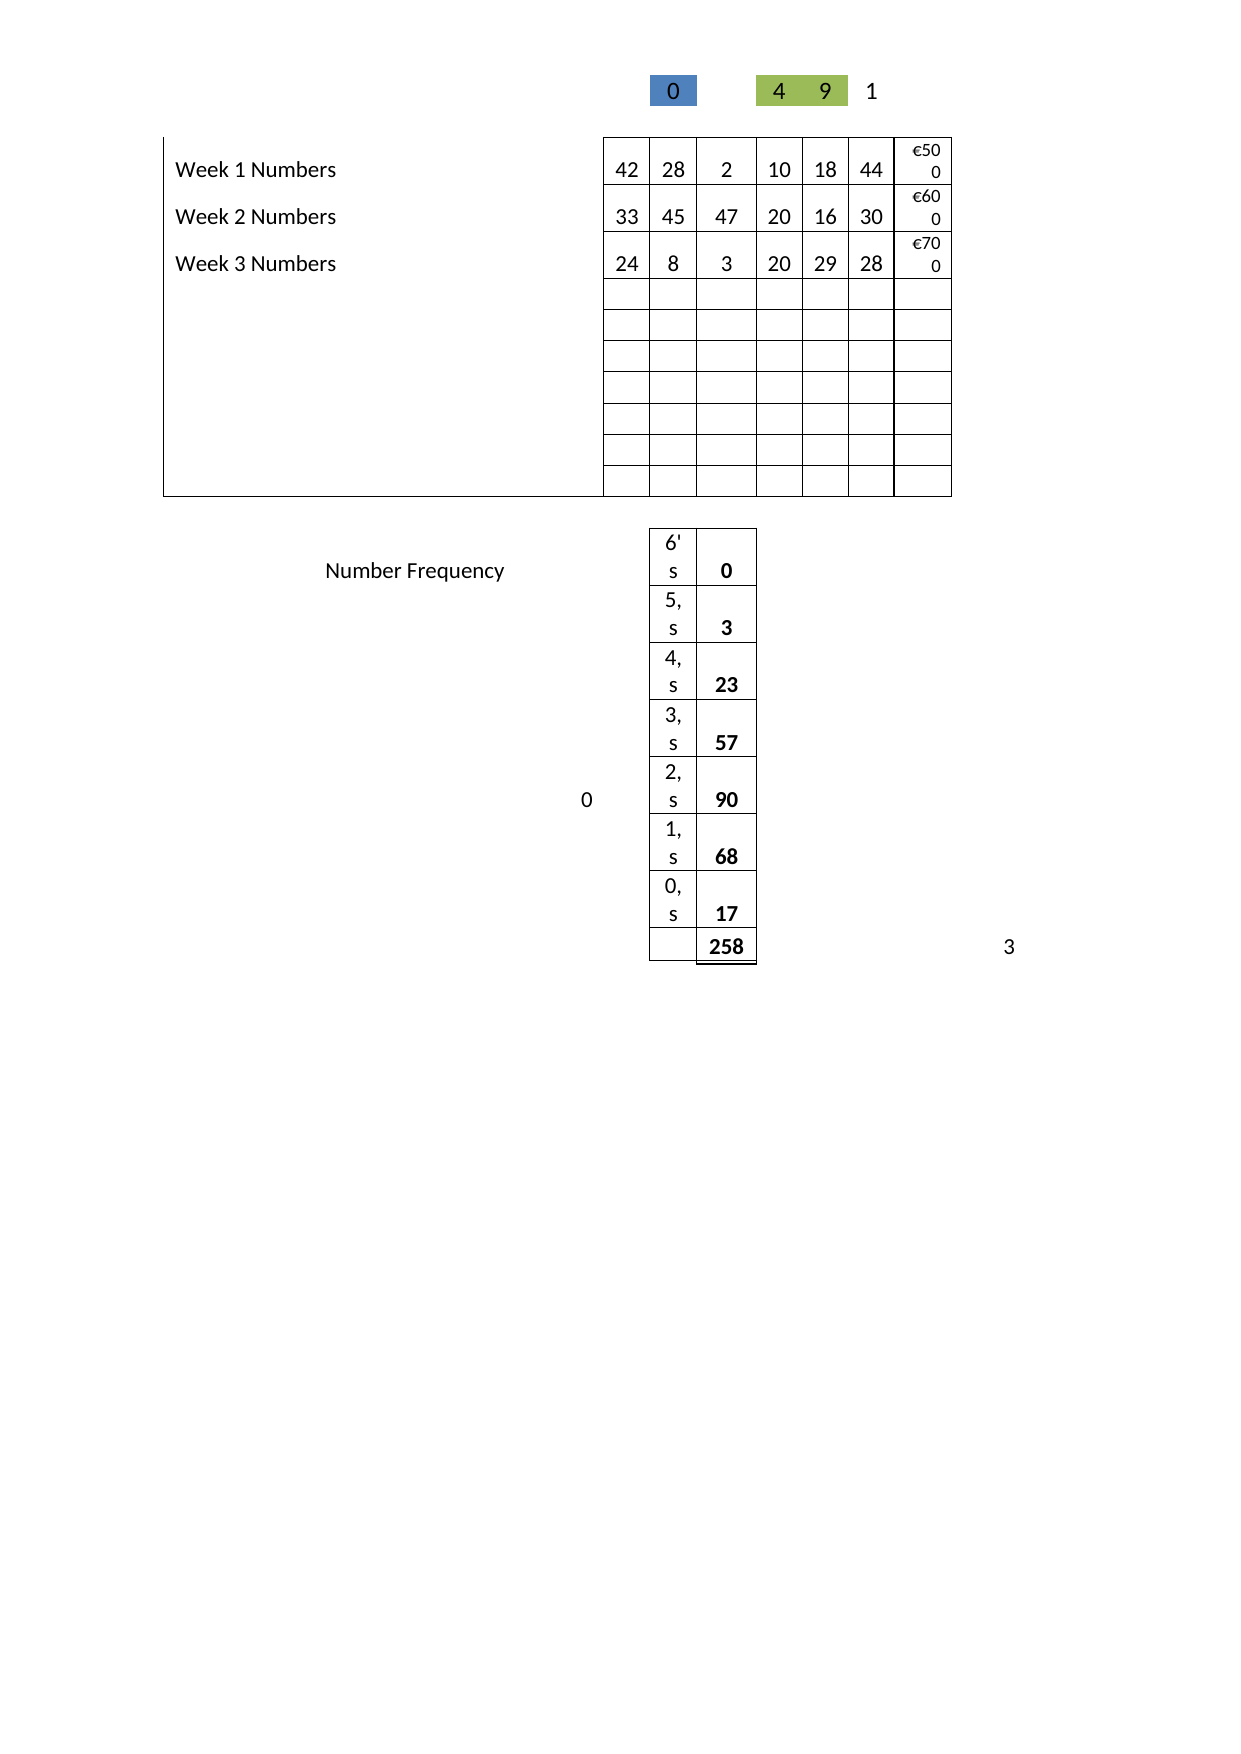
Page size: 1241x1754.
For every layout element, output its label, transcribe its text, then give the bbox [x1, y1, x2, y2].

table_cell [650, 435, 696, 465]
table_cell [895, 279, 951, 309]
table_cell [848, 813, 894, 870]
table_cell [226, 106, 604, 137]
table_cell [952, 756, 1026, 813]
table_cell [802, 927, 848, 960]
table_cell [85, 137, 163, 184]
table_cell [164, 497, 226, 527]
table_cell [952, 278, 1026, 309]
table_cell [894, 106, 952, 137]
table_cell [802, 813, 848, 870]
table_cell [849, 404, 893, 434]
table_cell 0 [226, 756, 604, 813]
table_cell [85, 528, 164, 584]
table_cell 4 [756, 75, 802, 106]
table_cell [650, 372, 696, 402]
table_cell [697, 435, 756, 465]
table_cell [894, 585, 952, 642]
table_cell 5,s [650, 586, 696, 642]
table_cell Number Frequency [226, 528, 604, 584]
table_cell [952, 231, 1026, 277]
table_cell [757, 699, 802, 756]
table_cell [164, 340, 226, 371]
table_cell [757, 341, 802, 371]
table_cell [226, 465, 603, 496]
table_cell €500 [895, 138, 951, 184]
table_cell [756, 497, 802, 527]
table_cell [604, 466, 649, 496]
table_cell 17 [697, 871, 756, 927]
table_cell [803, 466, 848, 496]
table_cell [757, 528, 802, 584]
table_cell [952, 434, 1026, 465]
table_cell [894, 813, 952, 870]
table_cell 57 [697, 700, 756, 756]
table_cell [650, 106, 697, 137]
table_cell [604, 435, 649, 465]
table_cell 3 [952, 927, 1026, 960]
table_cell [697, 279, 756, 309]
table_cell [952, 813, 1026, 870]
table_cell 68 [697, 814, 756, 870]
table_cell 9 [802, 75, 848, 106]
table_cell [85, 75, 164, 106]
table_cell [85, 927, 164, 960]
table_cell [164, 278, 226, 309]
table_cell 42 [604, 138, 649, 184]
table_cell [604, 528, 649, 584]
table_cell [226, 371, 603, 402]
table_cell 23 [697, 643, 756, 699]
table_cell [757, 585, 802, 642]
table_cell [164, 813, 226, 870]
table_cell [895, 435, 951, 465]
table_cell [650, 466, 696, 496]
table_cell [164, 756, 226, 813]
table_cell [604, 699, 649, 756]
table_cell 16 [803, 185, 848, 231]
table_cell [697, 372, 756, 402]
table_cell [757, 756, 802, 813]
table_cell [85, 340, 163, 371]
table_cell [604, 341, 649, 371]
table_cell [849, 372, 893, 402]
table_cell [757, 404, 802, 434]
table_cell [650, 310, 696, 340]
table_cell [848, 497, 894, 527]
table_cell [952, 585, 1026, 642]
table_cell [604, 497, 650, 527]
table_cell [85, 870, 164, 927]
table_cell [757, 435, 802, 465]
table_cell [803, 404, 848, 434]
table_cell 8 [650, 232, 696, 277]
table_cell [803, 372, 848, 402]
table_cell Week 3 Numbers [164, 231, 603, 277]
table_cell [952, 642, 1026, 699]
table_cell [85, 496, 164, 527]
table_cell [848, 756, 894, 813]
table_cell [849, 279, 893, 309]
table_cell [894, 75, 952, 106]
table_cell [604, 106, 650, 137]
table_cell [85, 106, 164, 137]
table_cell [802, 756, 848, 813]
table_cell [848, 642, 894, 699]
table_cell 33 [604, 185, 649, 231]
table_cell [895, 404, 951, 434]
table_cell [164, 309, 226, 340]
table_cell [848, 528, 894, 584]
table_cell 1 [848, 75, 894, 106]
table_cell [697, 106, 756, 137]
table_cell [164, 585, 226, 642]
table_cell [802, 870, 848, 927]
table_cell [894, 497, 952, 527]
table_cell [849, 435, 893, 465]
table_cell [895, 310, 951, 340]
table_cell 10 [757, 138, 802, 184]
table_cell [164, 106, 226, 137]
table_cell [226, 278, 603, 309]
table_cell [85, 699, 164, 756]
table_cell [952, 371, 1026, 402]
table_cell [85, 403, 163, 434]
table_cell [803, 310, 848, 340]
table_cell [604, 372, 649, 402]
table_cell [895, 341, 951, 371]
table_cell [164, 642, 226, 699]
table_cell 3 [697, 586, 756, 642]
table_cell [604, 585, 649, 642]
table_cell [164, 528, 226, 584]
table_cell [757, 310, 802, 340]
table_cell [604, 927, 649, 960]
table_cell [604, 404, 649, 434]
table_cell [85, 585, 164, 642]
table_cell [85, 184, 163, 231]
table_cell [952, 75, 1026, 106]
table_cell 1,s [650, 814, 696, 870]
table_cell [757, 927, 802, 960]
table_cell [85, 434, 163, 465]
table_cell [226, 403, 603, 434]
table_cell [164, 371, 226, 402]
table_cell [757, 642, 802, 699]
table_cell [848, 870, 894, 927]
table_cell €600 [895, 185, 951, 231]
table_cell [650, 928, 696, 960]
table_cell [848, 927, 894, 960]
table_cell [894, 642, 952, 699]
table_cell [164, 75, 226, 106]
table_cell [604, 870, 649, 927]
table_cell [802, 585, 848, 642]
table_cell 24 [604, 232, 649, 277]
table_cell 20 [757, 232, 802, 277]
table_cell €700 [895, 232, 951, 277]
table_cell [164, 434, 226, 465]
table_cell 3,s [650, 700, 696, 756]
table_cell [697, 341, 756, 371]
table_cell [226, 75, 604, 106]
table_cell [952, 870, 1026, 927]
table_cell 2,s [650, 757, 696, 813]
table_cell [952, 184, 1026, 231]
table_cell [226, 340, 603, 371]
table_cell [895, 372, 951, 402]
table_cell [952, 496, 1026, 527]
table_cell 28 [650, 138, 696, 184]
table_cell [802, 497, 848, 527]
table_cell [952, 465, 1026, 496]
table_cell [226, 870, 604, 927]
table_cell [604, 75, 650, 106]
table_cell [849, 341, 893, 371]
table_cell [697, 310, 756, 340]
table_cell [604, 279, 649, 309]
table_cell [604, 310, 649, 340]
table_cell [803, 341, 848, 371]
table_cell [650, 341, 696, 371]
table_cell [895, 466, 951, 496]
table_cell 44 [849, 138, 893, 184]
table_cell [226, 642, 604, 699]
table_cell [85, 231, 163, 277]
table_cell [85, 642, 164, 699]
table_cell Week 2 Numbers [164, 184, 603, 231]
table_cell 258 [697, 928, 756, 960]
table_cell [894, 699, 952, 756]
table_cell [894, 927, 952, 960]
table_cell [952, 106, 1026, 137]
table_cell 47 [697, 185, 756, 231]
table_cell [226, 813, 604, 870]
table_cell [604, 642, 649, 699]
table_cell [952, 137, 1026, 184]
table_cell 28 [849, 232, 893, 277]
table_cell [697, 75, 756, 106]
table_cell [952, 403, 1026, 434]
table_cell 2 [697, 138, 756, 184]
table_cell [650, 497, 697, 527]
table_cell 29 [803, 232, 848, 277]
table_cell [757, 466, 802, 496]
table_cell [85, 371, 163, 402]
table_cell [757, 870, 802, 927]
table_cell 0 [650, 75, 697, 106]
table_cell 0 [697, 529, 756, 584]
table_cell [650, 279, 696, 309]
table_cell [164, 699, 226, 756]
table_cell [894, 870, 952, 927]
table_cell 90 [697, 757, 756, 813]
table_cell 18 [803, 138, 848, 184]
table_cell 45 [650, 185, 696, 231]
table_cell [604, 756, 649, 813]
table_cell [757, 279, 802, 309]
table_cell [952, 699, 1026, 756]
table_cell 30 [849, 185, 893, 231]
table_cell [952, 340, 1026, 371]
table_cell [164, 870, 226, 927]
table_cell [226, 585, 604, 642]
table_cell 3 [697, 232, 756, 277]
table_cell [802, 106, 848, 137]
table_cell [894, 528, 952, 584]
table_cell [650, 404, 696, 434]
table_cell [85, 309, 163, 340]
table_cell [952, 309, 1026, 340]
table_cell [803, 279, 848, 309]
table_cell [85, 756, 164, 813]
table_cell 0,s [650, 871, 696, 927]
table_cell [803, 435, 848, 465]
table_cell [164, 927, 226, 960]
table_cell [849, 466, 893, 496]
table_cell [802, 642, 848, 699]
table_cell [848, 699, 894, 756]
table_cell [802, 699, 848, 756]
table_cell [164, 403, 226, 434]
table_cell [164, 465, 226, 496]
table_cell [697, 466, 756, 496]
table_cell [848, 106, 894, 137]
table_cell [757, 813, 802, 870]
table_cell [226, 309, 603, 340]
table_cell 6's [650, 529, 696, 584]
table_cell Week 1 Numbers [164, 137, 603, 184]
table_cell 4,s [650, 643, 696, 699]
table_cell [952, 528, 1026, 584]
table_cell [226, 434, 603, 465]
table_cell 20 [757, 185, 802, 231]
table_cell [226, 927, 604, 960]
table_cell [226, 699, 604, 756]
table_cell [848, 585, 894, 642]
table_cell [85, 813, 164, 870]
table_cell [849, 310, 893, 340]
table_cell [604, 813, 649, 870]
table_cell [757, 372, 802, 402]
table_cell [226, 497, 604, 527]
table_cell [697, 404, 756, 434]
table_cell [756, 106, 802, 137]
table_cell [697, 497, 756, 527]
table_cell [894, 756, 952, 813]
table_cell [802, 528, 848, 584]
table_cell [85, 278, 163, 309]
table_cell [85, 465, 163, 496]
